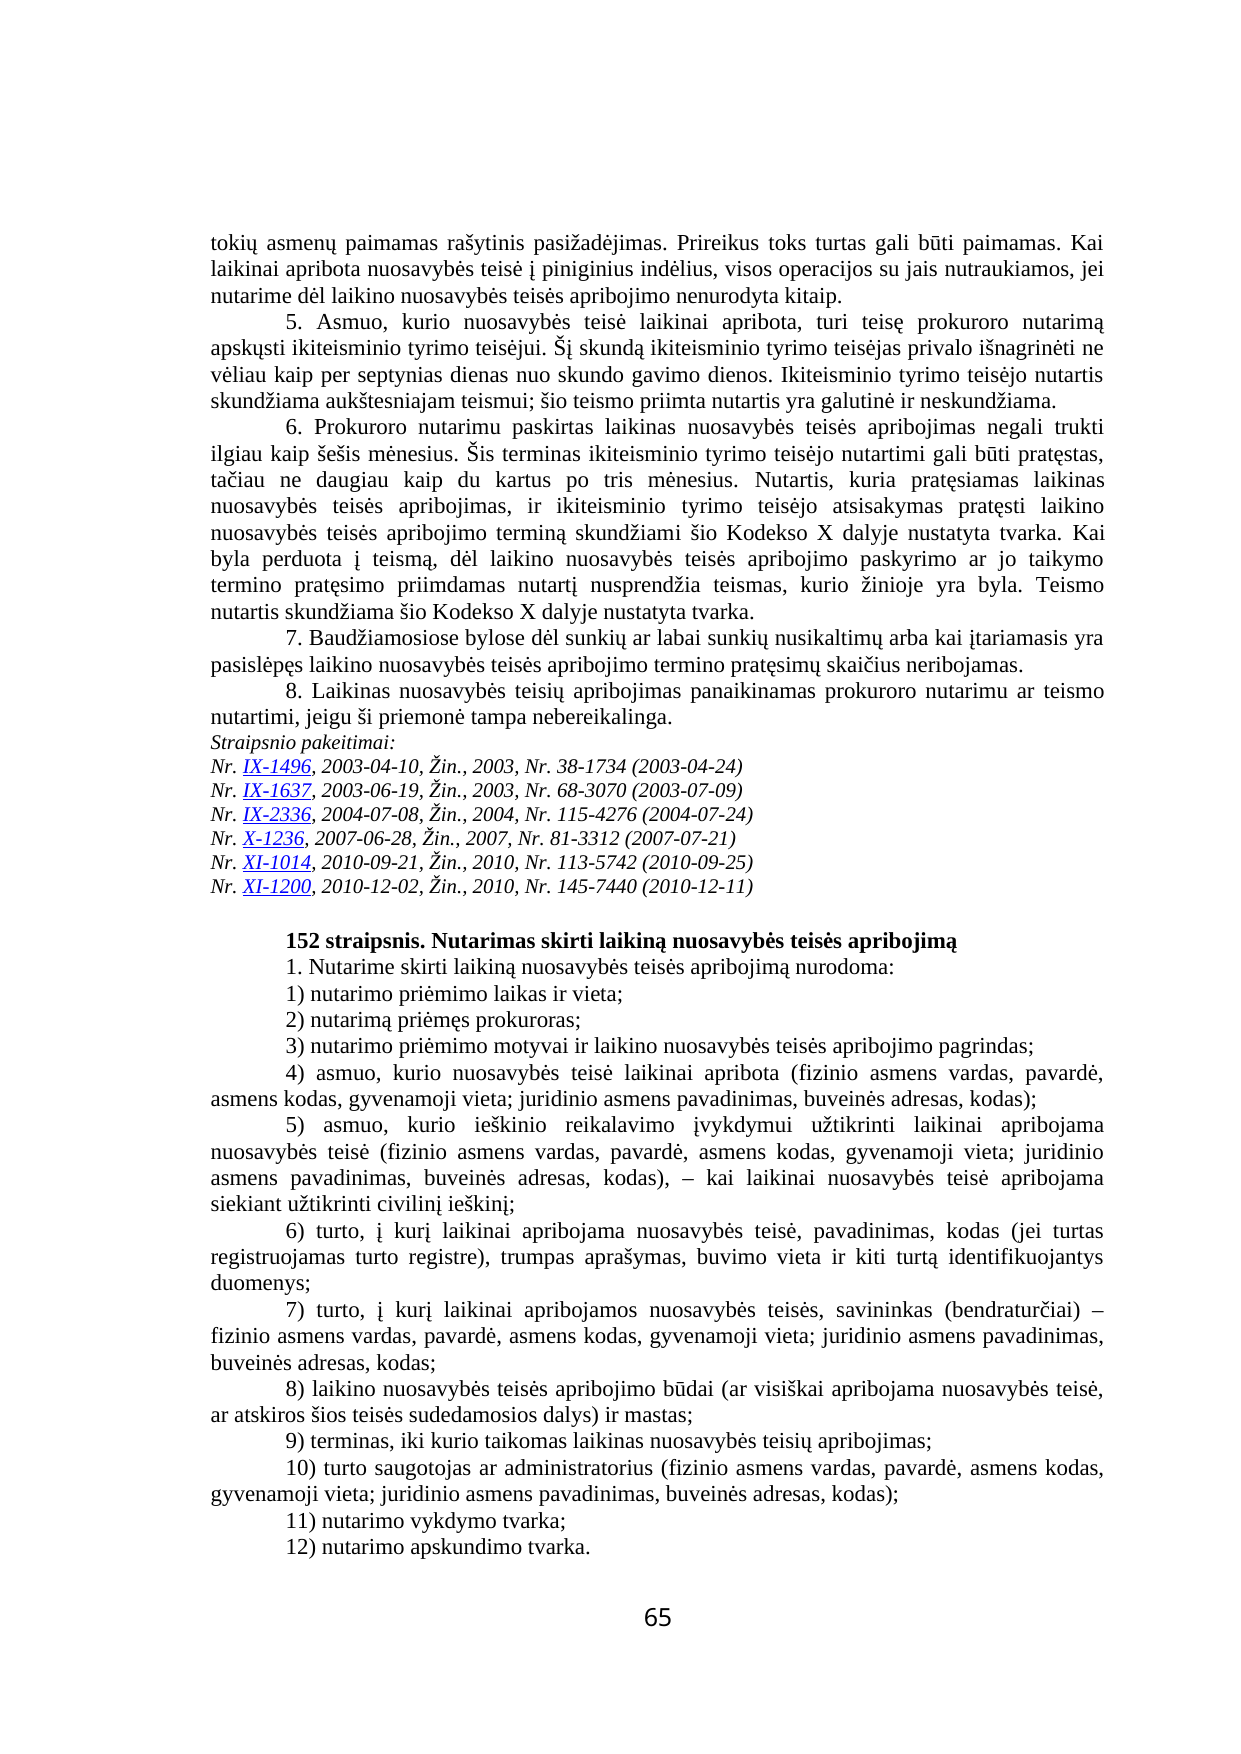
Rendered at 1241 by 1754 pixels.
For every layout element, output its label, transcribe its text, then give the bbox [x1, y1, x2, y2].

text Nr. X-1236, 2007-06-28, Žin., 2007, Nr. 81-3312 (2007-07-21) [210, 826, 1105, 850]
text 6. Prokuroro nutarimu paskirtas laikinas nuosavybės teisės apribojimas negali trukti ilgiau kaip šešis mėnesius. Šis terminas ikiteisminio tyrimo teisėjo nutartimi gali būti pratęstas, tačiau ne daugiau kaip du kartus po tris mėnesius. Nutartis, kuria pratęsiamas laikinas nuosavybės teisės apribojimas, ir ikiteisminio tyrimo teisėjo atsisakymas pratęsti laikino nuosavybės teisės apribojimo terminą skundžiami šio Kodekso X dalyje nustatyta tvarka. Kai byla perduota į teismą, dėl laikino nuosavybės teisės apribojimo paskyrimo ar jo taikymo termino pratęsimo priimdamas nutartį nusprendžia teismas, kurio žinioje yra byla. Teismo nutartis skundžiama šio Kodekso X dalyje nustatyta tvarka. [210, 413, 1105, 624]
text 6) turto, į kurį laikinai apribojama nuosavybės teisė, pavadinimas, kodas (jei turtas registruojamas turto registre), trumpas aprašymas, buvimo vieta ir kiti turtą identifikuojantys duomenys; [210, 1217, 1105, 1296]
text 7) turto, į kurį laikinai apribojamos nuosavybės teisės, savininkas (bendraturčiai) – fizinio asmens vardas, pavardė, asmens kodas, gyvenamoji vieta; juridinio asmens pavadinimas, buveinės adresas, kodas; [210, 1296, 1105, 1375]
text 8. Laikinas nuosavybės teisių apribojimas panaikinamas prokuroro nutarimu ar teismo nutartimi, jeigu ši priemonė tampa nebereikalinga. [210, 677, 1105, 730]
text 5. Asmuo, kurio nuosavybės teisė laikinai apribota, turi teisę prokuroro nutarimą apskųsti ikiteisminio tyrimo teisėjui. Šį skundą ikiteisminio tyrimo teisėjas privalo išnagrinėti ne vėliau kaip per septynias dienas nuo skundo gavimo dienos. Ikiteisminio tyrimo teisėjo nutartis skundžiama aukštesniajam teismui; šio teismo priimta nutartis yra galutinė ir neskundžiama. [210, 308, 1105, 413]
text Nr. XI-1200, 2010-12-02, Žin., 2010, Nr. 145-7440 (2010-12-11) [210, 874, 1105, 898]
text Nr. XI-1014, 2010-09-21, Žin., 2010, Nr. 113-5742 (2010-09-25) [210, 850, 1105, 874]
text 3) nutarimo priėmimo motyvai ir laikino nuosavybės teisės apribojimo pagrindas; [210, 1032, 1105, 1059]
text 2) nutarimą priėmęs prokuroras; [210, 1006, 1105, 1032]
text 10) turto saugotojas ar administratorius (fizinio asmens vardas, pavardė, asmens kodas, gyvenamoji vieta; juridinio asmens pavadinimas, buveinės adresas, kodas); [210, 1454, 1105, 1507]
text 4) asmuo, kurio nuosavybės teisė laikinai apribota (fizinio asmens vardas, pavardė, asmens kodas, gyvenamoji vieta; juridinio asmens pavadinimas, buveinės adresas, kodas); [210, 1059, 1105, 1111]
text Straipsnio pakeitimai: [210, 730, 1105, 754]
text 9) terminas, iki kurio taikomas laikinas nuosavybės teisių apribojimas; [210, 1428, 1105, 1454]
text 12) nutarimo apskundimo tvarka. [210, 1533, 1105, 1559]
text 5) asmuo, kurio ieškinio reikalavimo įvykdymui užtikrinti laikinai apribojama nuosavybės teisė (fizinio asmens vardas, pavardė, asmens kodas, gyvenamoji vieta; juridinio asmens pavadinimas, buveinės adresas, kodas), – kai laikinai nuosavybės teisė apribojama siekiant užtikrinti civilinį ieškinį; [210, 1111, 1105, 1217]
text 11) nutarimo vykdymo tvarka; [210, 1507, 1105, 1533]
text 8) laikino nuosavybės teisės apribojimo būdai (ar visiškai apribojama nuosavybės teisė, ar atskiros šios teisės sudedamosios dalys) ir mastas; [210, 1375, 1105, 1428]
text Nr. IX-1637, 2003-06-19, Žin., 2003, Nr. 68-3070 (2003-07-09) [210, 778, 1105, 802]
text Nr. IX-1496, 2003-04-10, Žin., 2003, Nr. 38-1734 (2003-04-24) [210, 754, 1105, 778]
text 1) nutarimo priėmimo laikas ir vieta; [210, 979, 1105, 1006]
text 152 straipsnis. Nutarimas skirti laikiną nuosavybės teisės apribojimą [210, 927, 1105, 953]
text tokių asmenų paimamas rašytinis pasižadėjimas. Prireikus toks turtas gali būti paimamas. Kai laikinai apribota nuosavybės teisė į piniginius indėlius, visos operacijos su jais nutraukiamos, jei nutarime dėl laikino nuosavybės teisės apribojimo nenurodyta kitaip. [210, 229, 1105, 308]
text 7. Baudžiamosiose bylose dėl sunkių ar labai sunkių nusikaltimų arba kai įtariamasis yra pasislėpęs laikino nuosavybės teisės apribojimo termino pratęsimų skaičius neribojamas. [210, 624, 1105, 677]
text 1. Nutarime skirti laikiną nuosavybės teisės apribojimą nurodoma: [210, 953, 1105, 979]
text Nr. IX-2336, 2004-07-08, Žin., 2004, Nr. 115-4276 (2004-07-24) [210, 802, 1105, 826]
